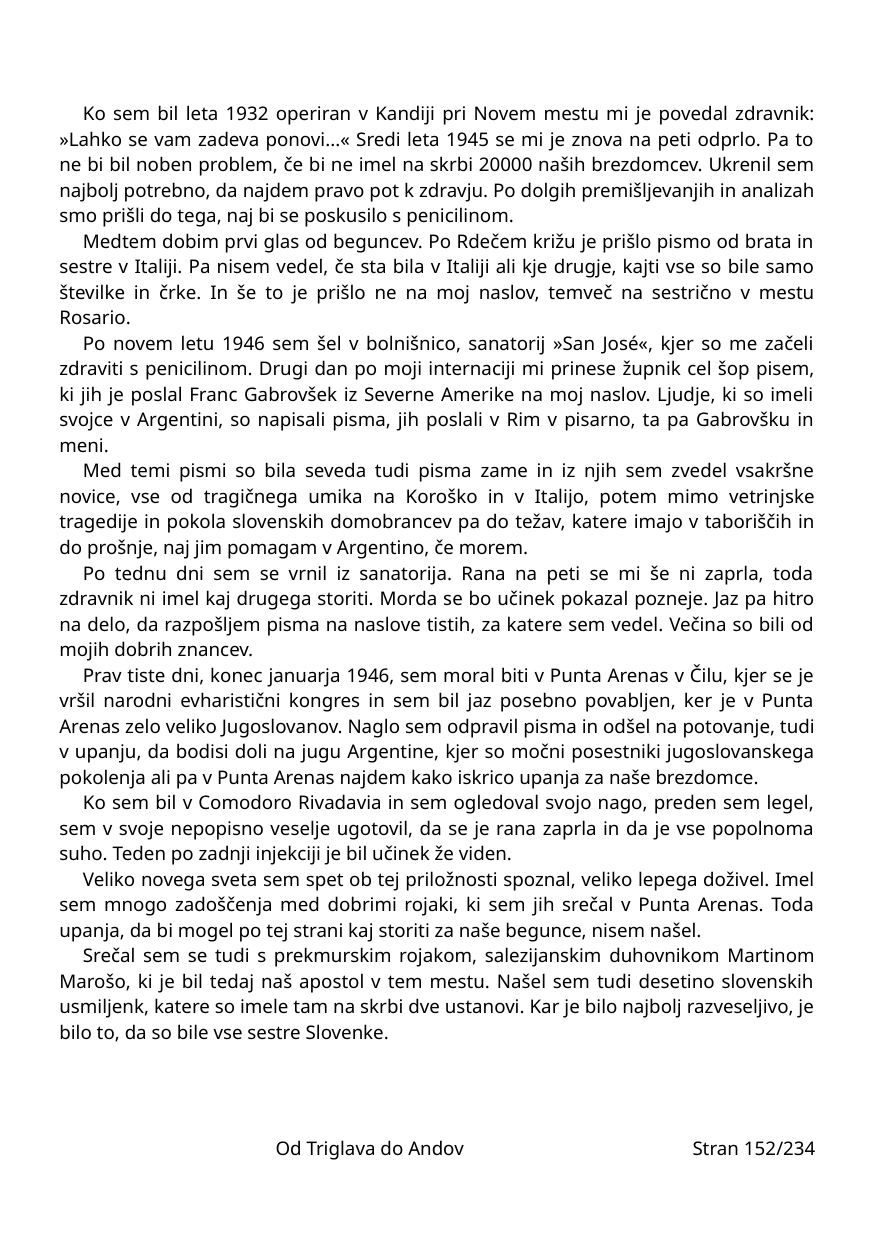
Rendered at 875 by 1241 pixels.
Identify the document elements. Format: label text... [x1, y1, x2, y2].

text Medtem dobim prvi glas od beguncev. Po Rdečem križu je prišlo pismo od brata in sestre v Italiji. Pa nisem vedel, če sta bila v Italiji ali kje drugje, kajti vse so bile samo številke in črke. In še to je prišlo ne na moj naslov, temveč na sestrično v mestu Rosario. [59, 228, 815, 330]
text Po tednu dni sem se vrnil iz sanatorija. Rana na peti se mi še ni zaprla, toda zdravnik ni imel kaj drugega storiti. Morda se bo učinek pokazal pozneje. Jaz pa hitro na delo, da razpošljem pisma na naslove tistih, za katere sem vedel. Večina so bili od mojih dobrih znancev. [59, 560, 815, 662]
text Ko sem bil leta 1932 operiran v Kandiji pri Novem mestu mi je povedal zdravnik: »Lahko se vam zadeva ponovi...« Sredi leta 1945 se mi je znova na peti odprlo. Pa to ne bi bil noben problem, če bi ne imel na skrbi 20000 naših brezdomcev. Ukrenil sem najbolj potrebno, da najdem pravo pot k zdravju. Po dolgih premišljevanjih in analizah smo prišli do tega, naj bi se poskusilo s penicilinom. [59, 101, 815, 228]
text Med temi pismi so bila seveda tudi pisma zame in iz njih sem zvedel vsakršne novice, vse od tragičnega umika na Koroško in v Italijo, potem mimo vetrinjske tragedije in pokola slovenskih domobrancev pa do težav, katere imajo v taboriščih in do prošnje, naj jim pomagam v Argentino, če morem. [59, 458, 815, 560]
text Veliko novega sveta sem spet ob tej priložnosti spoznal, veliko lepega doživel. Imel sem mnogo zadoščenja med dobrimi rojaki, ki sem jih srečal v Punta Arenas. Toda upanja, da bi mogel po tej strani kaj storiti za naše begunce, nisem našel. [59, 866, 815, 943]
text Ko sem bil v Comodoro Rivadavia in sem ogledoval svojo nago, preden sem legel, sem v svoje nepopisno veselje ugotovil, da se je rana zaprla in da je vse popolnoma suho. Teden po zadnji injekciji je bil učinek že viden. [59, 789, 815, 866]
text Po novem letu 1946 sem šel v bolnišnico, sanatorij »San José«, kjer so me začeli zdraviti s penicilinom. Drugi dan po moji internaciji mi prinese župnik cel šop pisem, ki jih je poslal Franc Gabrovšek iz Severne Amerike na moj naslov. Ljudje, ki so imeli svojce v Argentini, so napisali pisma, jih poslali v Rim v pisarno, ta pa Gabrovšku in meni. [59, 330, 815, 458]
text Srečal sem se tudi s prekmurskim rojakom, salezijanskim duhovnikom Martinom Marošo, ki je bil tedaj naš apostol v tem mestu. Našel sem tudi desetino slovenskih usmiljenk, katere so imele tam na skrbi dve ustanovi. Kar je bilo najbolj razveseljivo, je bilo to, da so bile vse sestre Slovenke. [59, 943, 815, 1045]
text Prav tiste dni, konec januarja 1946, sem moral biti v Punta Arenas v Čilu, kjer se je vršil narodni evharistični kongres in sem bil jaz posebno povabljen, ker je v Punta Arenas zelo veliko Jugoslovanov. Naglo sem odpravil pisma in odšel na potovanje, tudi v upanju, da bodisi doli na jugu Argentine, kjer so močni posestniki jugoslovanskega pokolenja ali pa v Punta Arenas najdem kako iskrico upanja za naše brezdomce. [59, 662, 815, 789]
